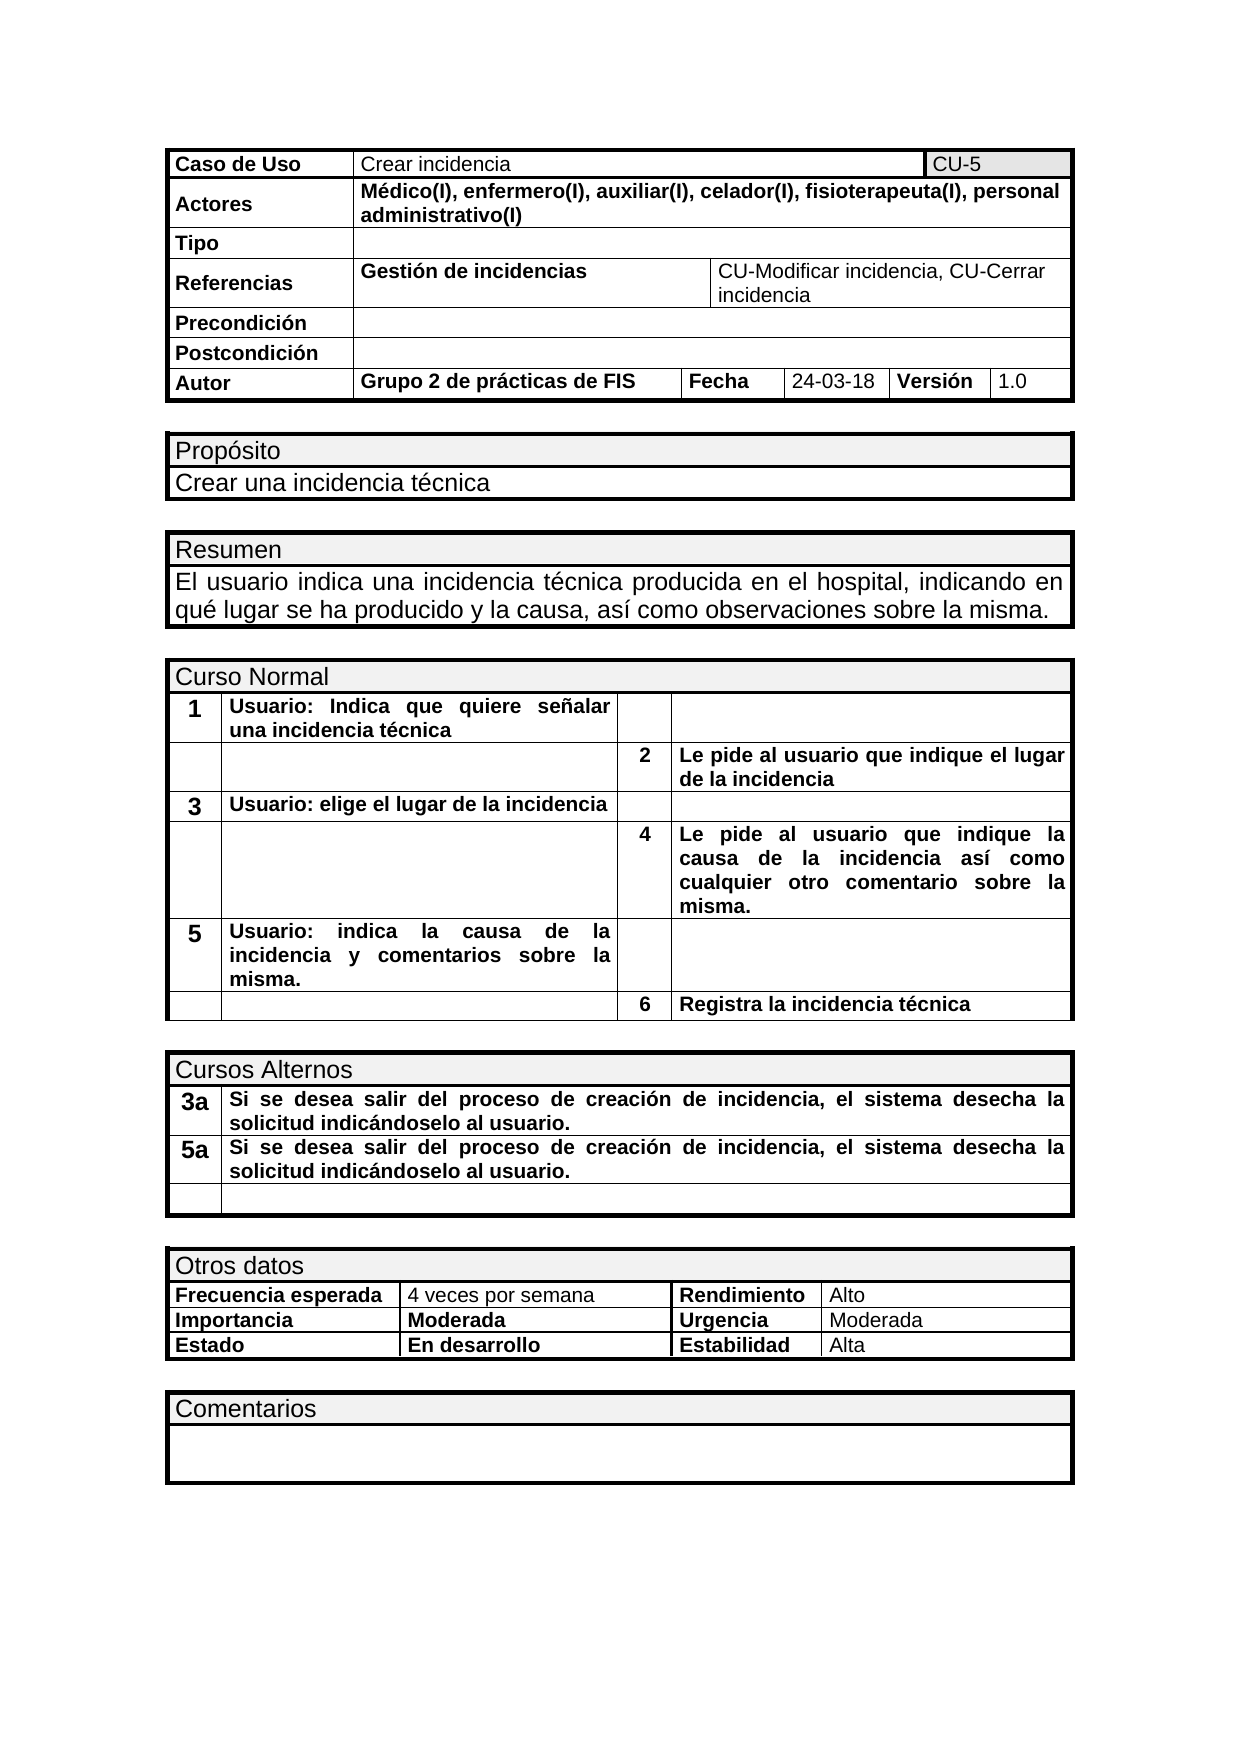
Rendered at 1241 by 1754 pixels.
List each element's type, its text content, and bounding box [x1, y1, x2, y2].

table_cell Estado [170, 1333, 399, 1356]
table_cell Moderada [401, 1308, 670, 1331]
table_cell [170, 1426, 1070, 1481]
table_cell [354, 228, 1070, 258]
table_cell Le pide al usuario que indique el lugar de la incidencia [672, 743, 1070, 791]
table_cell Le pide al usuario que indique la causa de la incidencia así como cualquier otro comentario sobre la misma. [672, 822, 1070, 918]
table_cell 24-03-18 [785, 369, 889, 398]
table_header Resumen [170, 535, 1070, 563]
table_cell [354, 338, 1070, 367]
table_cell Actores [170, 179, 353, 227]
table_header Curso Normal [170, 662, 1070, 691]
table_cell 3a [170, 1087, 221, 1135]
table_cell [170, 1184, 221, 1213]
table_cell 1 [170, 694, 221, 742]
table_cell [170, 992, 221, 1020]
table_cell Grupo 2 de prácticas de FIS [354, 369, 681, 398]
table_cell Fecha [682, 369, 784, 398]
table_cell 5 [170, 919, 221, 991]
table_cell [354, 308, 1070, 337]
table_cell Versión [890, 369, 990, 398]
table_cell [222, 992, 617, 1020]
table_cell 6 [618, 992, 671, 1020]
table_cell [222, 743, 617, 791]
table_cell Moderada [822, 1308, 1070, 1331]
table_cell 5a [170, 1136, 221, 1183]
table_cell Precondición [170, 308, 353, 337]
table_cell 1.0 [991, 369, 1070, 398]
table_cell [672, 694, 1070, 742]
table_cell Médico(I), enfermero(I), auxiliar(I), celador(I), fisioterapeuta(I), personal administrativo(I) [354, 179, 1070, 227]
table_cell Gestión de incidencias [354, 259, 710, 307]
table_header Otros datos [170, 1251, 1070, 1280]
table_cell Si se desea salir del proceso de creación de incidencia, el sistema desecha la solicitud indicándoselo al usuario. [222, 1136, 1070, 1183]
table_cell [170, 743, 221, 791]
table_cell Importancia [170, 1308, 399, 1331]
table_cell El usuario indica una incidencia técnica producida en el hospital, indicando en qué lugar se ha producido y la causa, así como observaciones sobre la misma. [170, 567, 1070, 624]
table_header Propósito [170, 436, 1070, 465]
table_cell Referencias [170, 259, 353, 307]
table_cell Alta [822, 1333, 1070, 1356]
table_cell Usuario: elige el lugar de la incidencia [222, 792, 617, 821]
table_cell En desarrollo [401, 1333, 670, 1356]
table_header CU-5 [927, 152, 1070, 176]
table_cell Frecuencia esperada [170, 1283, 399, 1307]
table_cell [618, 919, 671, 991]
table_cell Usuario: Indica que quiere señalar una incidencia técnica [222, 694, 617, 742]
table_cell [222, 1184, 1070, 1213]
table_cell Rendimiento [673, 1283, 821, 1307]
table_cell 4 [618, 822, 671, 918]
table_cell [222, 822, 617, 918]
table_cell [618, 694, 671, 742]
table_cell Registra la incidencia técnica [672, 992, 1070, 1020]
table_header Caso de Uso [170, 152, 353, 176]
table_cell 3 [170, 792, 221, 821]
table_header Cursos Alternos [170, 1055, 1070, 1084]
table_cell 2 [618, 743, 671, 791]
table_cell 4 veces por semana [401, 1283, 670, 1307]
table_cell Tipo [170, 228, 353, 258]
table_cell CU-Modificar incidencia, CU-Cerrar incidencia [711, 259, 1070, 307]
table_cell Urgencia [673, 1308, 821, 1331]
table_cell Crear una incidencia técnica [170, 468, 1070, 497]
table_cell [618, 792, 671, 821]
table_cell Si se desea salir del proceso de creación de incidencia, el sistema desecha la solicitud indicándoselo al usuario. [222, 1087, 1070, 1135]
table_cell Autor [170, 369, 353, 398]
table_cell [170, 822, 221, 918]
table_header Crear incidencia [354, 152, 923, 176]
table_header Comentarios [170, 1395, 1070, 1423]
table_cell Postcondición [170, 338, 353, 367]
table_cell Usuario: indica la causa de la incidencia y comentarios sobre la misma. [222, 919, 617, 991]
table_cell [672, 792, 1070, 821]
table_cell Estabilidad [673, 1333, 821, 1356]
table_cell [672, 919, 1070, 991]
table_cell Alto [822, 1283, 1070, 1307]
